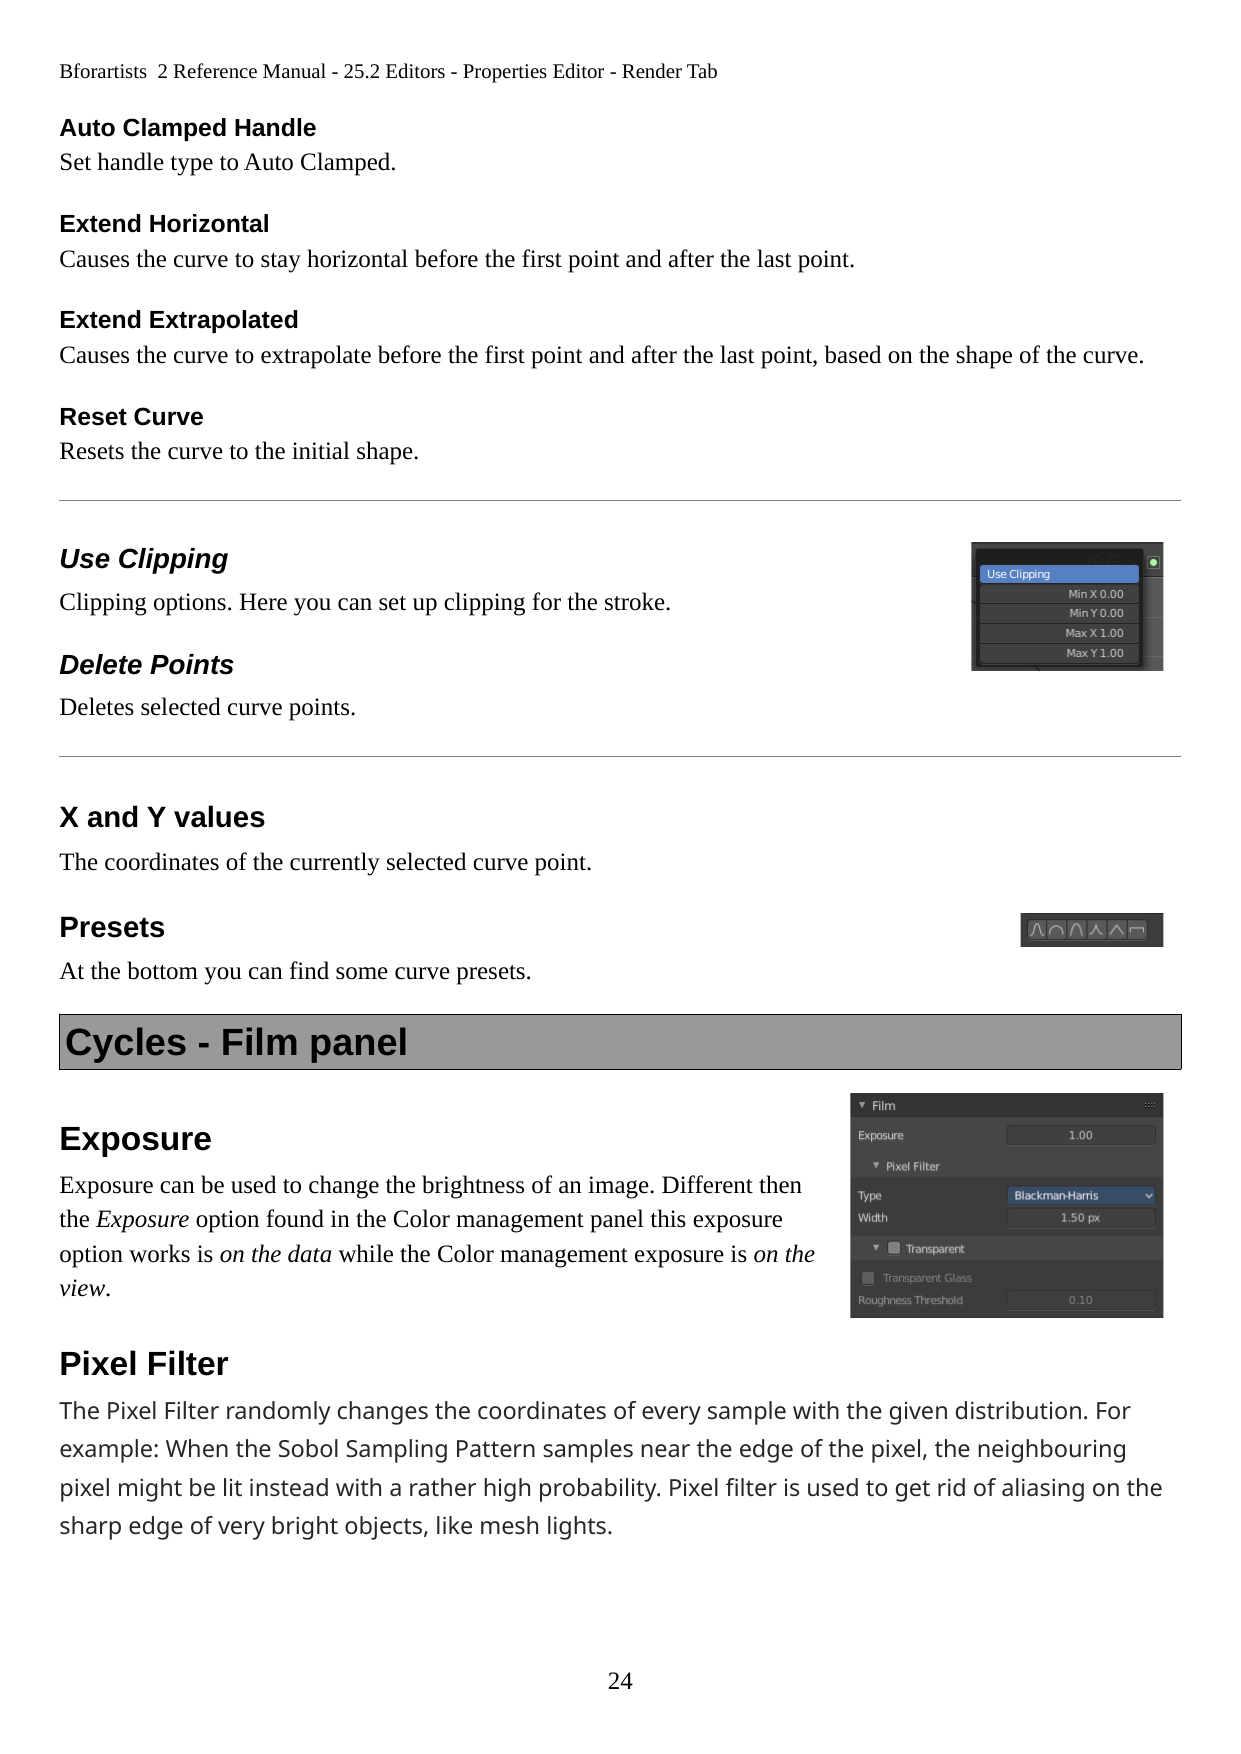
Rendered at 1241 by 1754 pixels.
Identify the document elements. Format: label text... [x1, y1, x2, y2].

text Causes the curve to extrapolate before the first point and after the last point, based on the shape of the curve. [59, 340, 1181, 369]
text Deletes selected curve points. [59, 692, 1181, 721]
text Resets the curve to the initial shape. [59, 436, 1181, 465]
table_header Cycles - Film panel [60, 1015, 1181, 1069]
subtitle [1164, 542, 1181, 574]
text Exposure can be used to change the brightness of an image. Different then the Exposure option found in the Color management panel this exposure option works is on the data while the Color management exposure is on the view. [59, 1170, 850, 1302]
text The coordinates of the currently selected curve point. [59, 847, 1181, 875]
subtitle Exposure [59, 1119, 850, 1157]
subtitle Presets [59, 910, 1181, 944]
subtitle Extend Extrapolated [59, 305, 1181, 334]
subtitle [1164, 1119, 1181, 1157]
subtitle Reset Curve [59, 402, 1181, 430]
subtitle Use Clipping [59, 542, 971, 574]
subtitle Extend Horizontal [59, 209, 1181, 237]
subtitle Pixel Filter [59, 1343, 1181, 1382]
picture [1020, 913, 1164, 947]
subtitle X and Y values [59, 800, 1181, 834]
subtitle Delete Points [59, 648, 1181, 680]
subtitle Auto Clamped Handle [59, 113, 1181, 141]
text Set handle type to Auto Clamped. [59, 147, 1181, 176]
text Clipping options. Here you can set up clipping for the stroke. [59, 587, 971, 615]
text At the bottom you can find some curve presets. [59, 956, 1181, 985]
text Causes the curve to stay horizontal before the first point and after the last point. [59, 244, 1181, 272]
text The Pixel Filter randomly changes the coordinates of every sample with the given distribution. For example: When the Sobol Sampling Pattern samples near the edge of the pixel, the neighbouring pixel might be lit instead with a rather high probability. Pixel filter is used to get rid of aliasing on the sharp edge of very bright objects, like mesh lights. [59, 1394, 1181, 1541]
picture [971, 542, 1164, 671]
picture [850, 1093, 1164, 1318]
